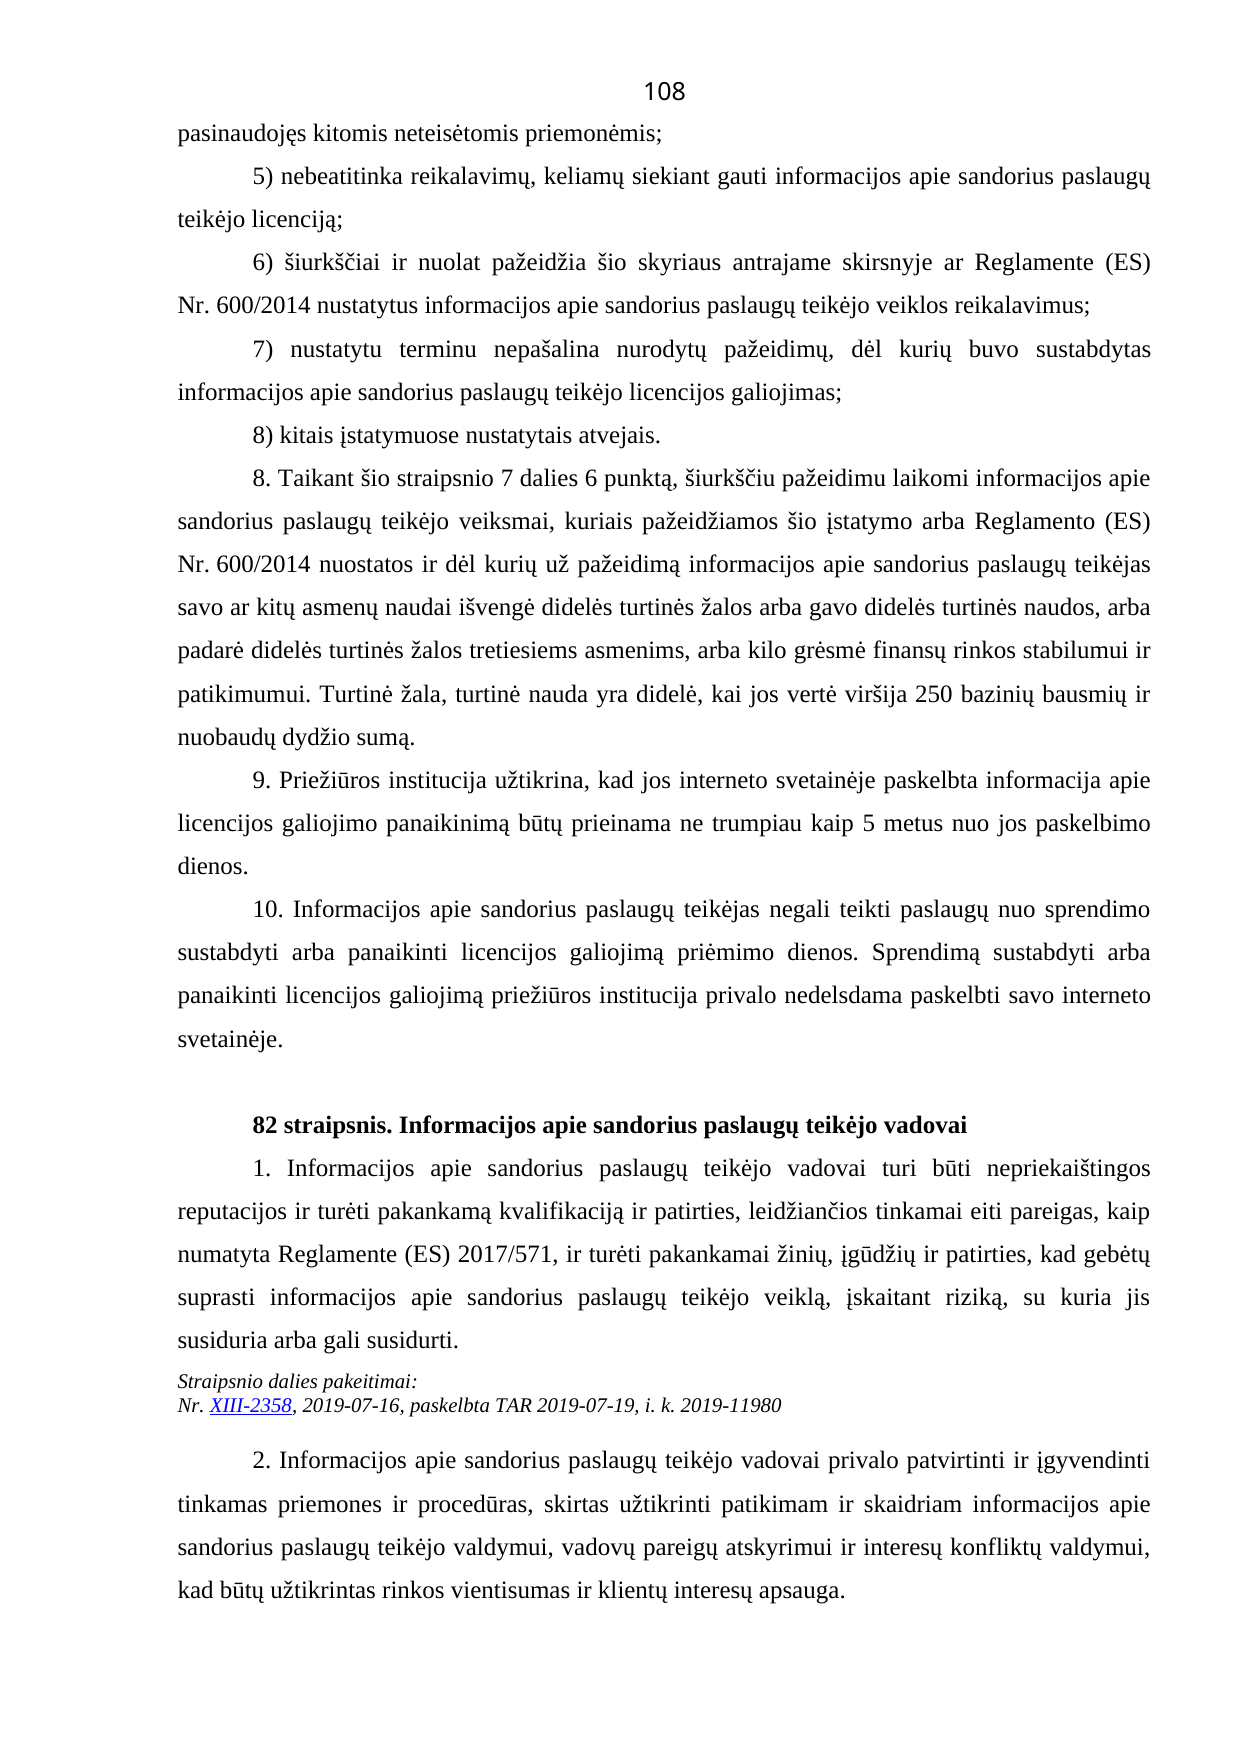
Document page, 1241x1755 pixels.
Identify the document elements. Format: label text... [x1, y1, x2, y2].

text 8. Taikant šio straipsnio 7 dalies 6 punktą, šiurkščiu pažeidimu laikomi informacijos apie sandorius paslaugų teikėjo veiksmai, kuriais pažeidžiamos šio įstatymo arba Reglamento (ES) Nr. 600/2014 nuostatos ir dėl kurių už pažeidimą informacijos apie sandorius paslaugų teikėjas savo ar kitų asmenų naudai išvengė didelės turtinės žalos arba gavo didelės turtinės naudos, arba padarė didelės turtinės žalos tretiesiems asmenims, arba kilo grėsmė finansų rinkos stabilumui ir patikimumui. Turtinė žala, turtinė nauda yra didelė, kai jos vertė viršija 250 bazinių bausmių ir nuobaudų dydžio sumą. [177, 463, 1152, 751]
text 82 straipsnis. Informacijos apie sandorius paslaugų teikėjo vadovai [177, 1110, 1152, 1139]
text 2. Informacijos apie sandorius paslaugų teikėjo vadovai privalo patvirtinti ir įgyvendinti tinkamas priemones ir procedūras, skirtas užtikrinti patikimam ir skaidriam informacijos apie sandorius paslaugų teikėjo valdymui, vadovų pareigų atskyrimui ir interesų konfliktų valdymui, kad būtų užtikrintas rinkos vientisumas ir klientų interesų apsauga. [177, 1446, 1152, 1604]
text 1. Informacijos apie sandorius paslaugų teikėjo vadovai turi būti nepriekaištingos reputacijos ir turėti pakankamą kvalifikaciją ir patirties, leidžiančios tinkamai eiti pareigas, kaip numatyta Reglamente (ES) 2017/571, ir turėti pakankamai žinių, įgūdžių ir patirties, kad gebėtų suprasti informacijos apie sandorius paslaugų teikėjo veiklą, įskaitant riziką, su kuria jis susiduria arba gali susidurti. [177, 1153, 1152, 1354]
text 9. Priežiūros institucija užtikrina, kad jos interneto svetainėje paskelbta informacija apie licencijos galiojimo panaikinimą būtų prieinama ne trumpiau kaip 5 metus nuo jos paskelbimo dienos. [177, 765, 1152, 880]
text 6) šiurkščiai ir nuolat pažeidžia šio skyriaus antrajame skirsnyje ar Reglamente (ES) Nr. 600/2014 nustatytus informacijos apie sandorius paslaugų teikėjo veiklos reikalavimus; [177, 247, 1152, 319]
text pasinaudojęs kitomis neteisėtomis priemonėmis; [177, 118, 1152, 147]
text 8) kitais įstatymuose nustatytais atvejais. [177, 420, 1152, 449]
text Nr. XIII-2358, 2019-07-16, paskelbta TAR 2019-07-19, i. k. 2019-11980 [177, 1393, 1152, 1417]
text 5) nebeatitinka reikalavimų, keliamų siekiant gauti informacijos apie sandorius paslaugų teikėjo licenciją; [177, 161, 1152, 233]
text Straipsnio dalies pakeitimai: [177, 1369, 1152, 1393]
text 7) nustatytu terminu nepašalina nurodytų pažeidimų, dėl kurių buvo sustabdytas informacijos apie sandorius paslaugų teikėjo licencijos galiojimas; [177, 334, 1152, 406]
text 10. Informacijos apie sandorius paslaugų teikėjas negali teikti paslaugų nuo sprendimo sustabdyti arba panaikinti licencijos galiojimą priėmimo dienos. Sprendimą sustabdyti arba panaikinti licencijos galiojimą priežiūros institucija privalo nedelsdama paskelbti savo interneto svetainėje. [177, 894, 1152, 1052]
